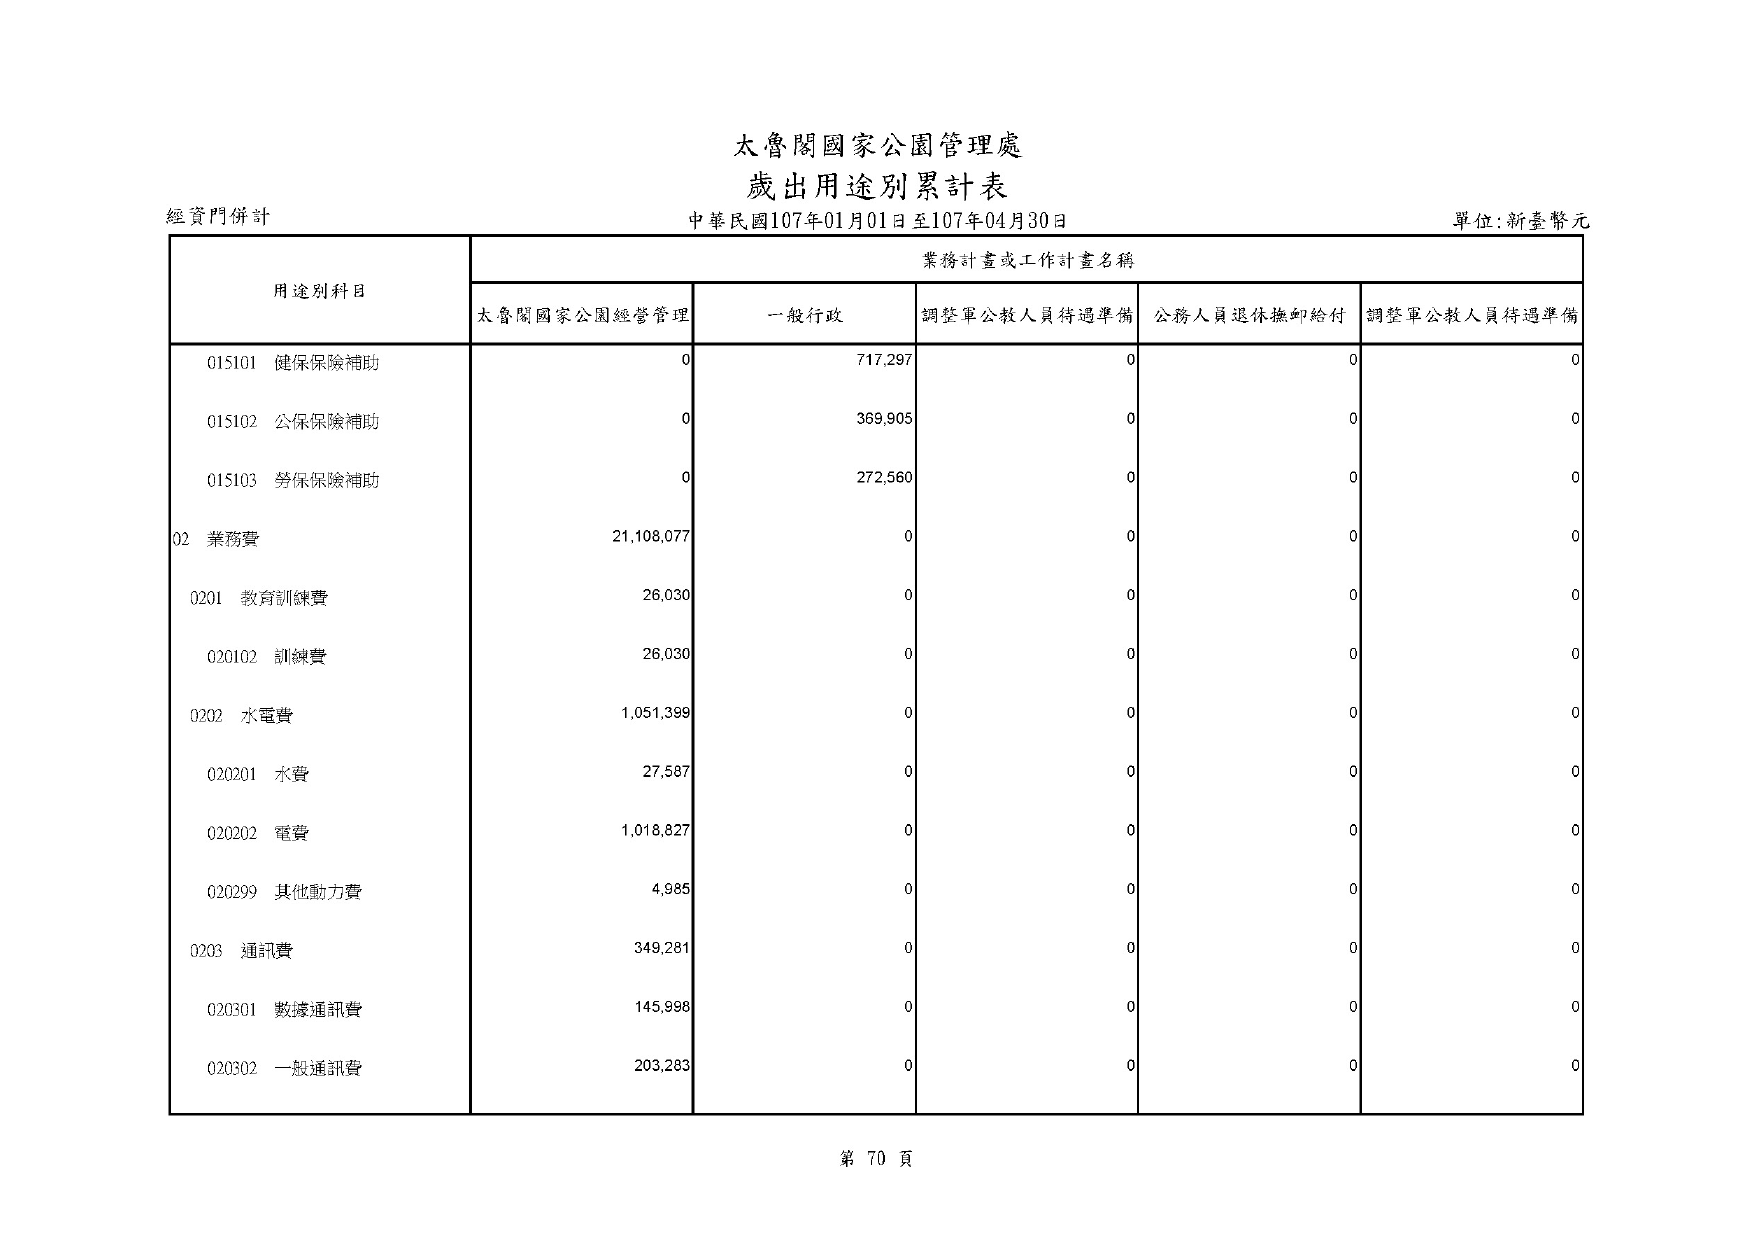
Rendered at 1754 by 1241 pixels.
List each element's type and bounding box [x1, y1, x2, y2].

picture [59, 59, 1695, 1216]
